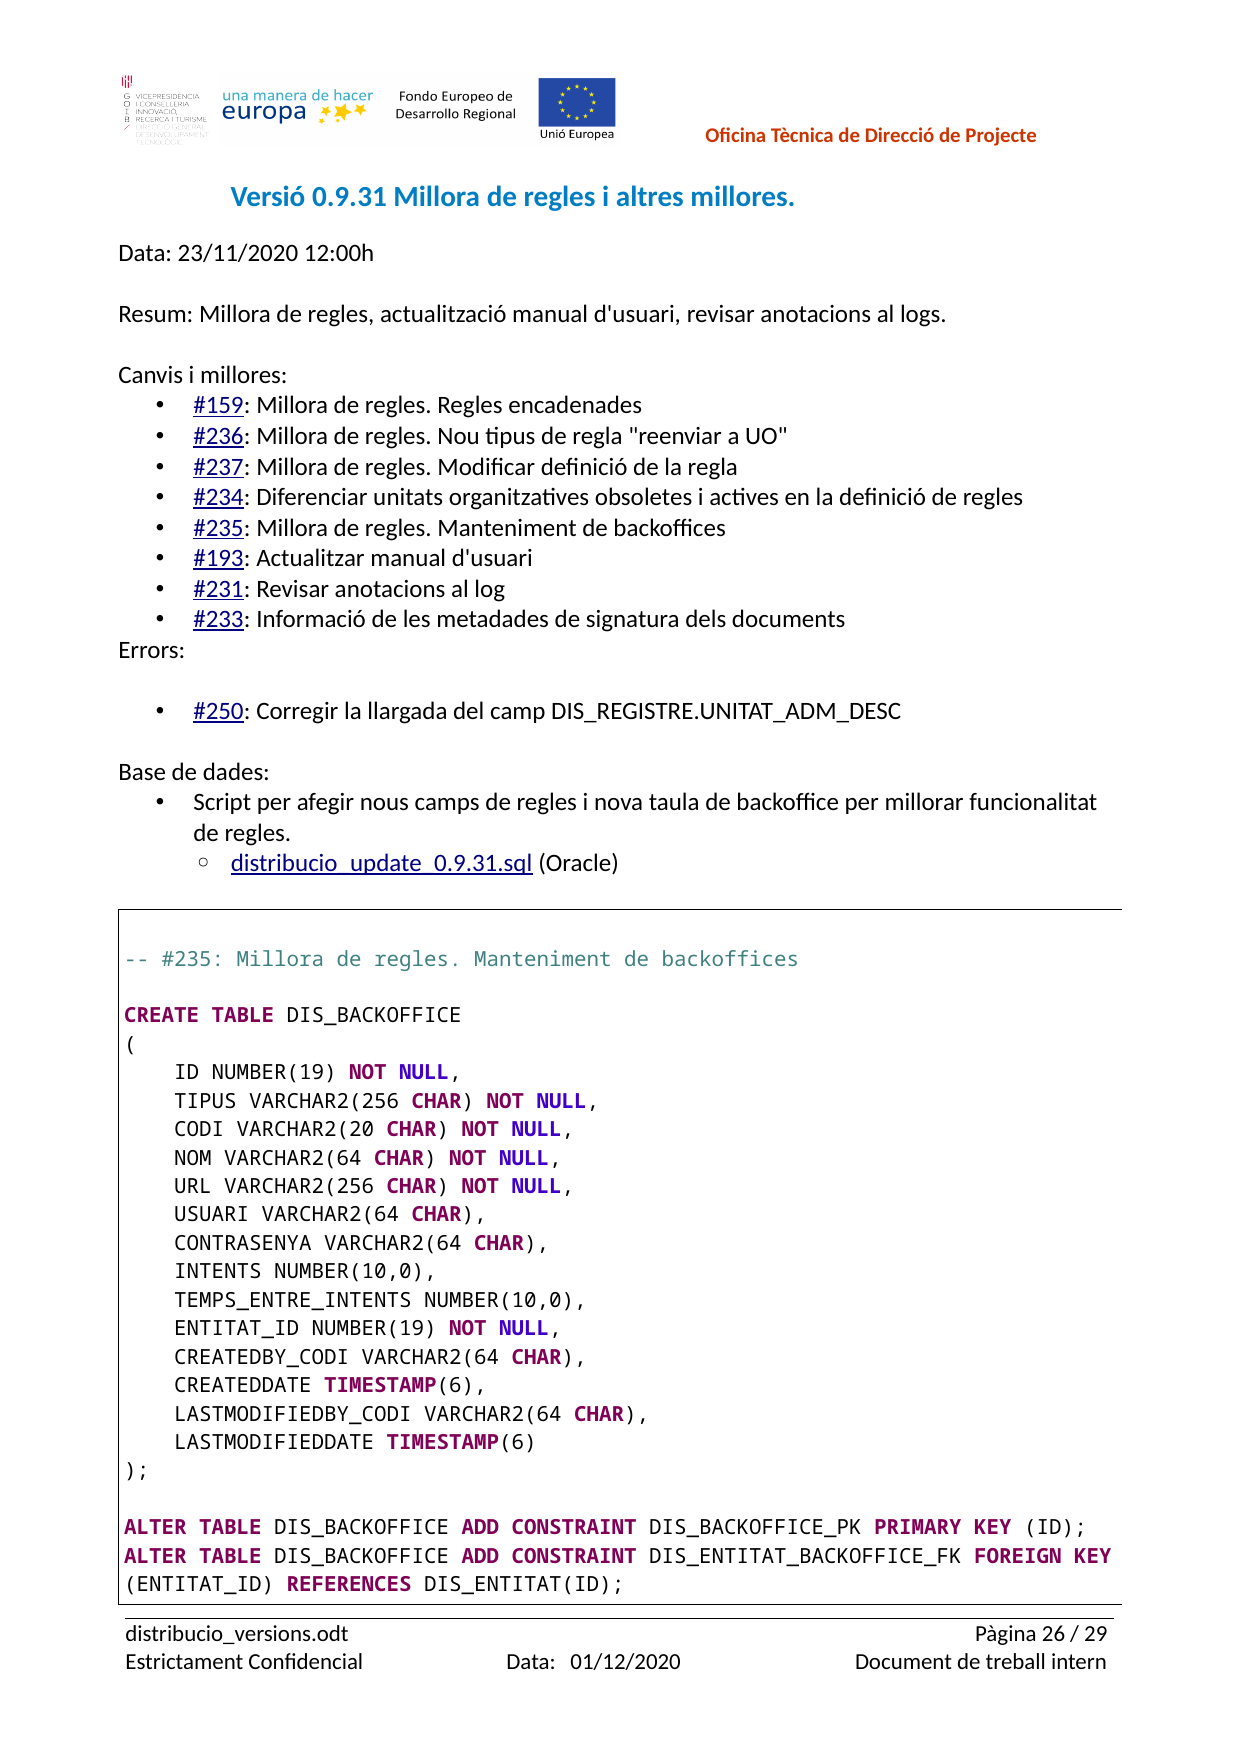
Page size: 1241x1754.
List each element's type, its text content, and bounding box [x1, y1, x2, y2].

picture [118, 73, 213, 147]
list #193: Actualitzar manual d'usuari [156, 542, 1122, 573]
list #250: Corregir la llargada del camp DIS_REGISTRE.UNITAT_ADM_DESC [156, 695, 1122, 725]
text Base de dades: [118, 756, 1122, 786]
list #235: Millora de regles. Manteniment de backoffices [156, 512, 1122, 542]
text Data: 23/11/2020 12:00h [118, 237, 1122, 267]
list distribucio_update_0.9.31.sql (Oracle) [193, 847, 1122, 878]
list #236: Millora de regles. Nou tipus de regla "reenviar a UO" [156, 420, 1122, 451]
list #234: Diferenciar unitats organitzatives obsoletes i actives en la definició de regles [156, 481, 1122, 512]
list #159: Millora de regles. Regles encadenades [156, 389, 1122, 420]
list Script per afegir nous camps de regles i nova taula de backoffice per millorar funcionalitat de regles. [156, 786, 1122, 847]
table_header -- #235: Millora de regles. Manteniment de backoffices CREATE TABLE DIS_BACKOFFICE ( ID NUMBER(19) NOT NULL, TIPUS VARCHAR2(256 CHAR) NOT NULL, CODI VARCHAR2(20 CHAR) NOT NULL, NOM VARCHAR2(64 CHAR) NOT NULL, URL VARCHAR2(256 CHAR) NOT NULL, USUARI VARCHAR2(64 CHAR), CONTRASENYA VARCHAR2(64 CHAR), INTENTS NUMBER(10,0), TEMPS_ENTRE_INTENTS NUMBER(10,0), ENTITAT_ID NUMBER(19) NOT NULL, CREATEDBY_CODI VARCHAR2(64 CHAR), CREATEDDATE TIMESTAMP(6), LASTMODIFIEDBY_CODI VARCHAR2(64 CHAR), LASTMODIFIEDDATE TIMESTAMP(6) ); ALTER TABLE DIS_BACKOFFICE ADD CONSTRAINT DIS_BACKOFFICE_PK PRIMARY KEY (ID); ALTER TABLE DIS_BACKOFFICE ADD CONSTRAINT DIS_ENTITAT_BACKOFFICE_FK FOREIGN KEY (ENTITAT_ID) REFERENCES DIS_ENTITAT(ID); [119, 910, 1122, 1603]
text Resum: Millora de regles, actualització manual d'usuari, revisar anotacions al logs. [118, 298, 1122, 328]
text Errors: [118, 634, 1122, 664]
subtitle Versió 0.9.31 Millora de regles i altres millores. [153, 178, 1122, 213]
list #231: Revisar anotacions al log [156, 573, 1122, 603]
text Canvis i millores: [118, 359, 1122, 389]
list #237: Millora de regles. Modificar definició de la regla [156, 451, 1122, 481]
picture [219, 73, 621, 147]
list #233: Informació de les metadades de signatura dels documents [156, 603, 1122, 634]
